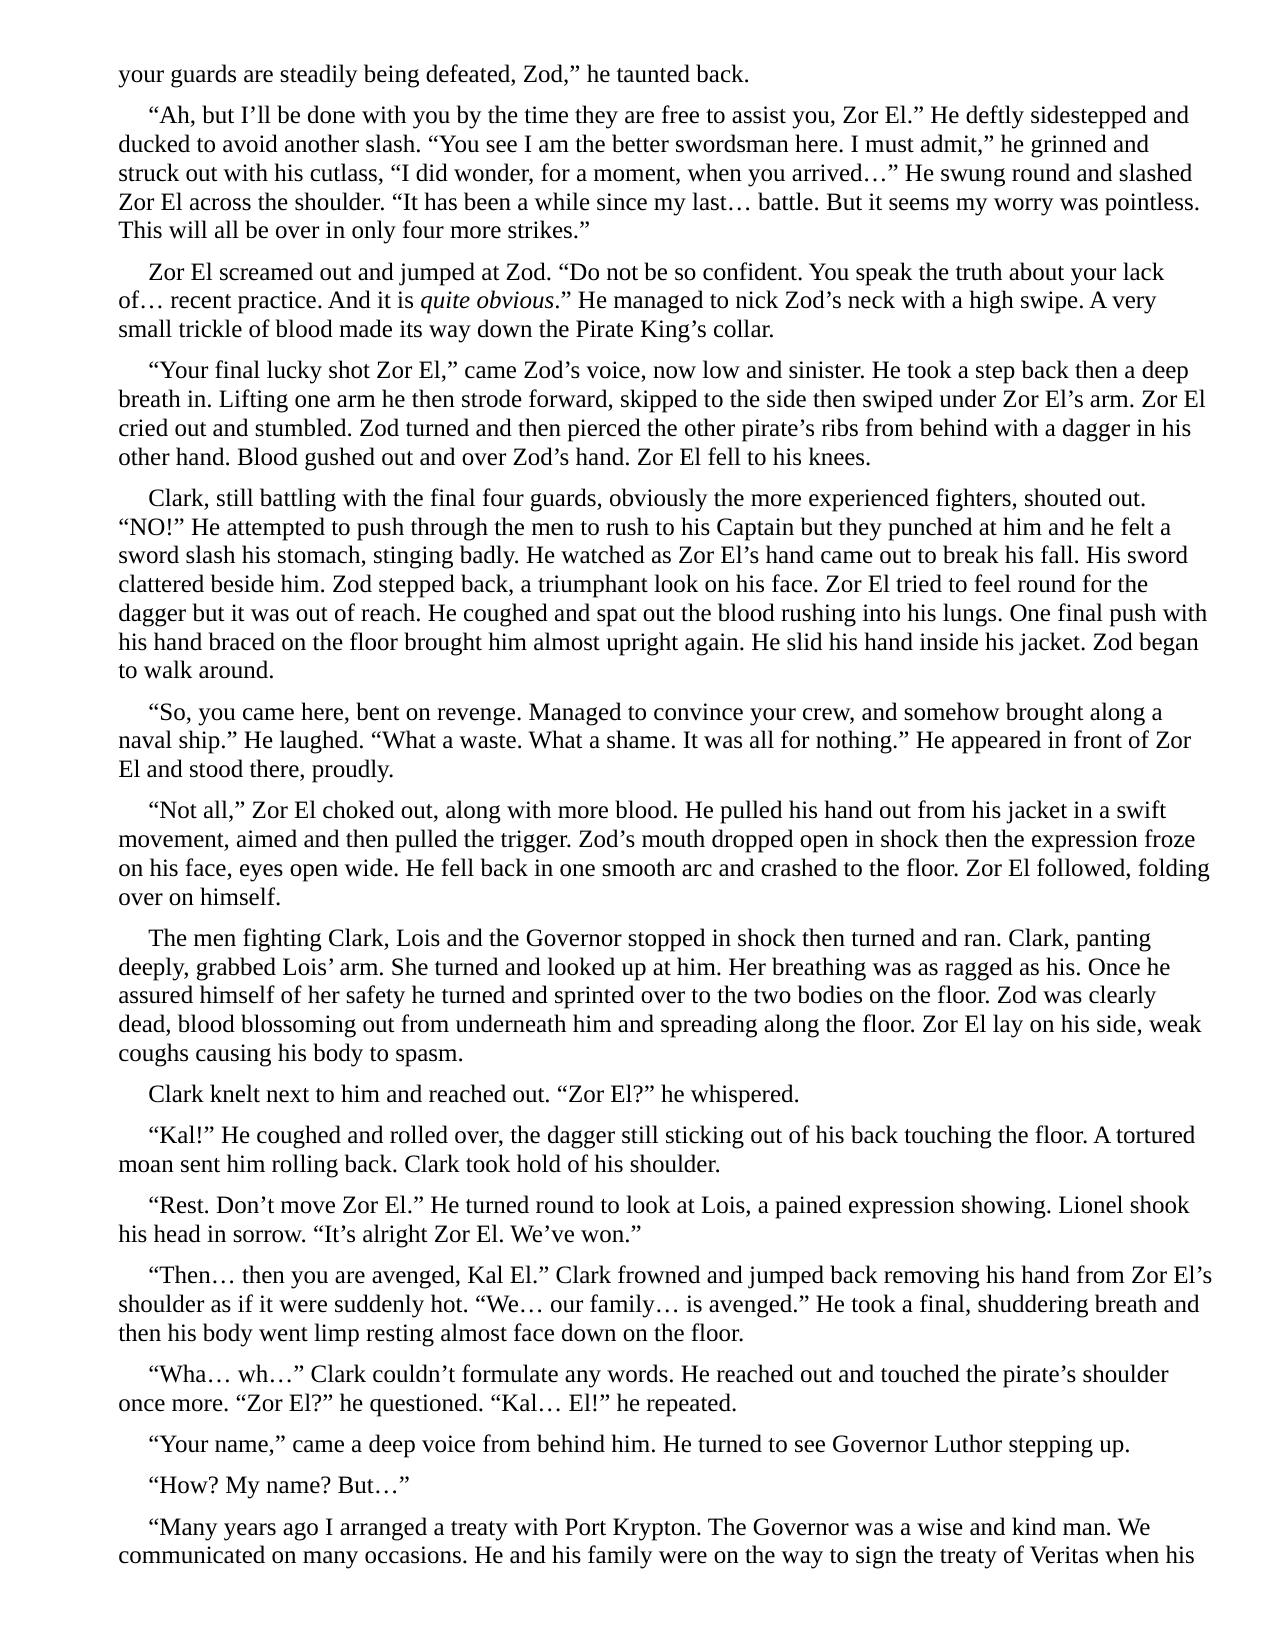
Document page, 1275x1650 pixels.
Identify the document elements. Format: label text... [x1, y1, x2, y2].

text “So, you came here, bent on revenge. Managed to convince your crew, and somehow brought along a naval ship.” He laughed. “What a waste. What a shame. It was all for nothing.” He appeared in front of Zor El and stood there, proudly. [118, 697, 1216, 783]
text Zor El screamed out and jumped at Zod. “Do not be so confident. You speak the truth about your lack of… recent practice. And it is quite obvious.” He managed to nick Zod’s neck with a high swipe. A very small trickle of blood made its way down the Pirate King’s collar. [118, 257, 1216, 343]
text Clark knelt next to him and reached out. “Zor El?” he whispered. [118, 1079, 1216, 1108]
text “Your final lucky shot Zor El,” came Zod’s voice, now low and sinister. He took a step back then a deep breath in. Lifting one arm he then strode forward, skipped to the side then swiped under Zor El’s arm. Zor El cried out and stumbled. Zod turned and then pierced the other pirate’s ribs from behind with a dagger in his other hand. Blood gushed out and over Zod’s hand. Zor El fell to his knees. [118, 355, 1216, 470]
text “Wha… wh…” Clark couldn’t formulate any words. He reached out and touched the pirate’s shoulder once more. “Zor El?” he questioned. “Kal… El!” he repeated. [118, 1359, 1216, 1417]
text “Your name,” came a deep voice from behind him. He turned to see Governor Luthor stepping up. [118, 1429, 1216, 1458]
text “Kal!” He coughed and rolled over, the dagger still sticking out of his back touching the floor. A tortured moan sent him rolling back. Clark took hold of his shoulder. [118, 1120, 1216, 1178]
text “Rest. Don’t move Zor El.” He turned round to look at Lois, a pained expression showing. Lionel shook his head in sorrow. “It’s alright Zor El. We’ve won.” [118, 1190, 1216, 1248]
text The men fighting Clark, Lois and the Governor stopped in shock then turned and ran. Clark, panting deeply, grabbed Lois’ arm. She turned and looked up at him. Her breathing was as ragged as his. Once he assured himself of her safety he turned and sprinted over to the two bodies on the floor. Zod was clearly dead, blood blossoming out from underneath him and spreading along the floor. Zor El lay on his side, weak coughs causing his body to spasm. [118, 923, 1216, 1067]
text your guards are steadily being defeated, Zod,” he taunted back. [118, 59, 1216, 88]
text “Ah, but I’ll be done with you by the time they are free to assist you, Zor El.” He deftly sidestepped and ducked to avoid another slash. “You see I am the better swordsman here. I must admit,” he grinned and struck out with his cutlass, “I did wonder, for a moment, when you arrived…” He swung round and slashed Zor El across the shoulder. “It has been a while since my last… battle. But it seems my worry was pointless. This will all be over in only four more strikes.” [118, 100, 1216, 244]
text “How? My name? But…” [118, 1470, 1216, 1499]
text “Many years ago I arranged a treaty with Port Krypton. The Governor was a wise and kind man. We communicated on many occasions. He and his family were on the way to sign the treaty of Veritas when his [118, 1512, 1216, 1569]
text Clark, still battling with the final four guards, obviously the more experienced fighters, shouted out. “NO!” He attempted to push through the men to rush to his Captain but they punched at him and he felt a sword slash his stomach, stinging badly. He watched as Zor El’s hand came out to break his fall. His sword clattered beside him. Zod stepped back, a triumphant look on his face. Zor El tried to feel round for the dagger but it was out of reach. He coughed and spat out the blood rushing into his lungs. One final push with his hand braced on the floor brought him almost upright again. He slid his hand inside his jacket. Zod began to walk around. [118, 483, 1216, 684]
text “Then… then you are avenged, Kal El.” Clark frowned and jumped back removing his hand from Zor El’s shoulder as if it were suddenly hot. “We… our family… is avenged.” He took a final, shuddering breath and then his body went limp resting almost face down on the floor. [118, 1260, 1216, 1347]
text “Not all,” Zor El choked out, along with more blood. He pulled his hand out from his jacket in a swift movement, aimed and then pulled the trigger. Zod’s mouth dropped open in shock then the expression froze on his face, eyes open wide. He fell back in one smooth arc and crashed to the floor. Zor El followed, folding over on himself. [118, 795, 1216, 910]
